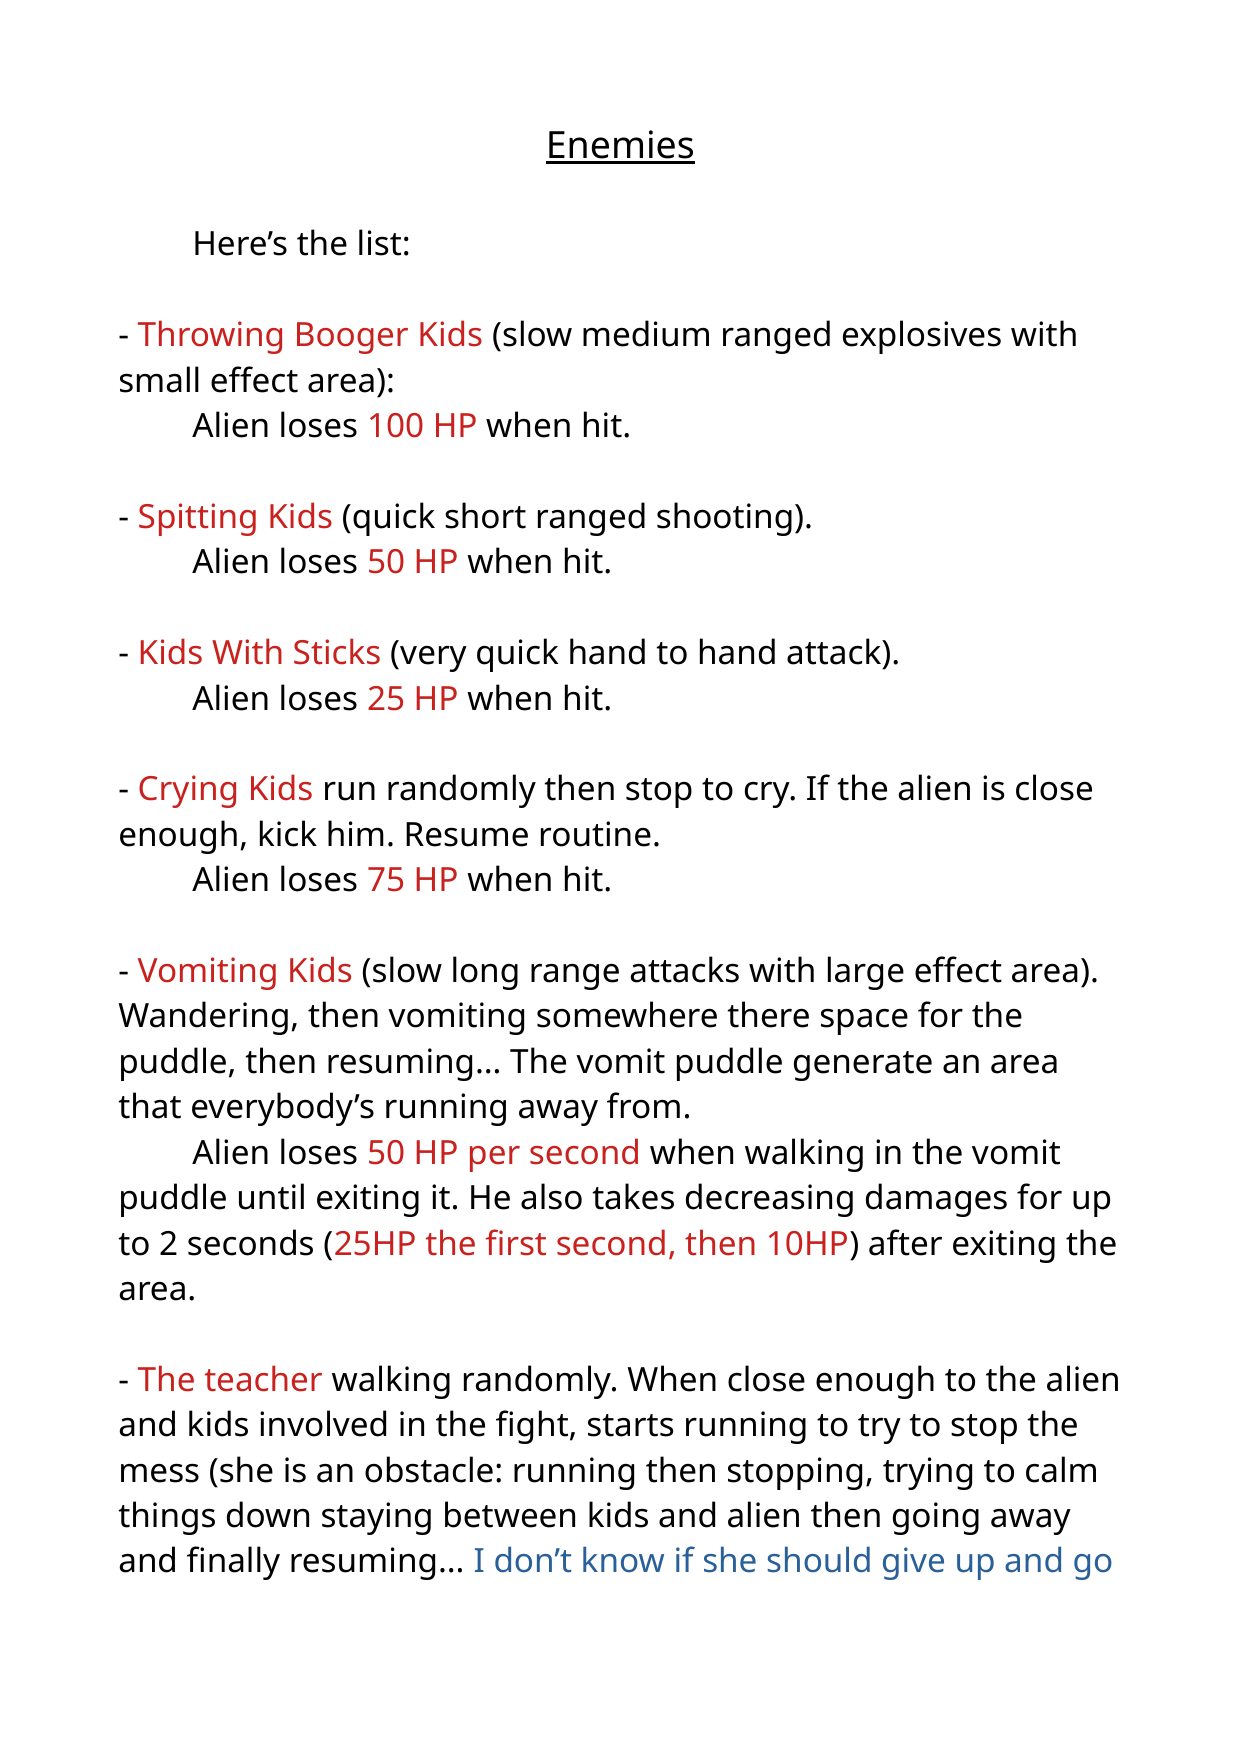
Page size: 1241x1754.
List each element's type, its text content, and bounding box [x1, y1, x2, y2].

text Alien loses 75 HP when hit. [118, 856, 1122, 901]
text - The teacher walking randomly. When close enough to the alien and kids involved in the fight, starts running to try to stop the mess (she is an obstacle: running then stopping, trying to calm things down staying between kids and alien then going away and finally resuming… I don’t know if she should give up and go [118, 1356, 1122, 1583]
text - Spitting Kids (quick short ranged shooting). [118, 493, 1122, 538]
text - Kids With Sticks (very quick hand to hand attack). [118, 629, 1122, 674]
text Here’s the list: [118, 220, 1122, 266]
text Alien loses 100 HP when hit. [118, 402, 1122, 447]
text Alien loses 25 HP when hit. [118, 674, 1122, 720]
text Enemies [118, 118, 1122, 169]
text - Vomiting Kids (slow long range attacks with large effect area). Wandering, then vomiting somewhere there space for the puddle, then resuming… The vomit puddle generate an area that everybody’s running away from. [118, 947, 1122, 1128]
text Alien loses 50 HP per second when walking in the vomit puddle until exiting it. He also takes decreasing damages for up to 2 seconds (25HP the first second, then 10HP) after exiting the area. [118, 1128, 1122, 1310]
text - Crying Kids run randomly then stop to cry. If the alien is close enough, kick him. Resume routine. [118, 765, 1122, 856]
text - Throwing Booger Kids (slow medium ranged explosives with small effect area): [118, 311, 1122, 402]
text Alien loses 50 HP when hit. [118, 538, 1122, 583]
